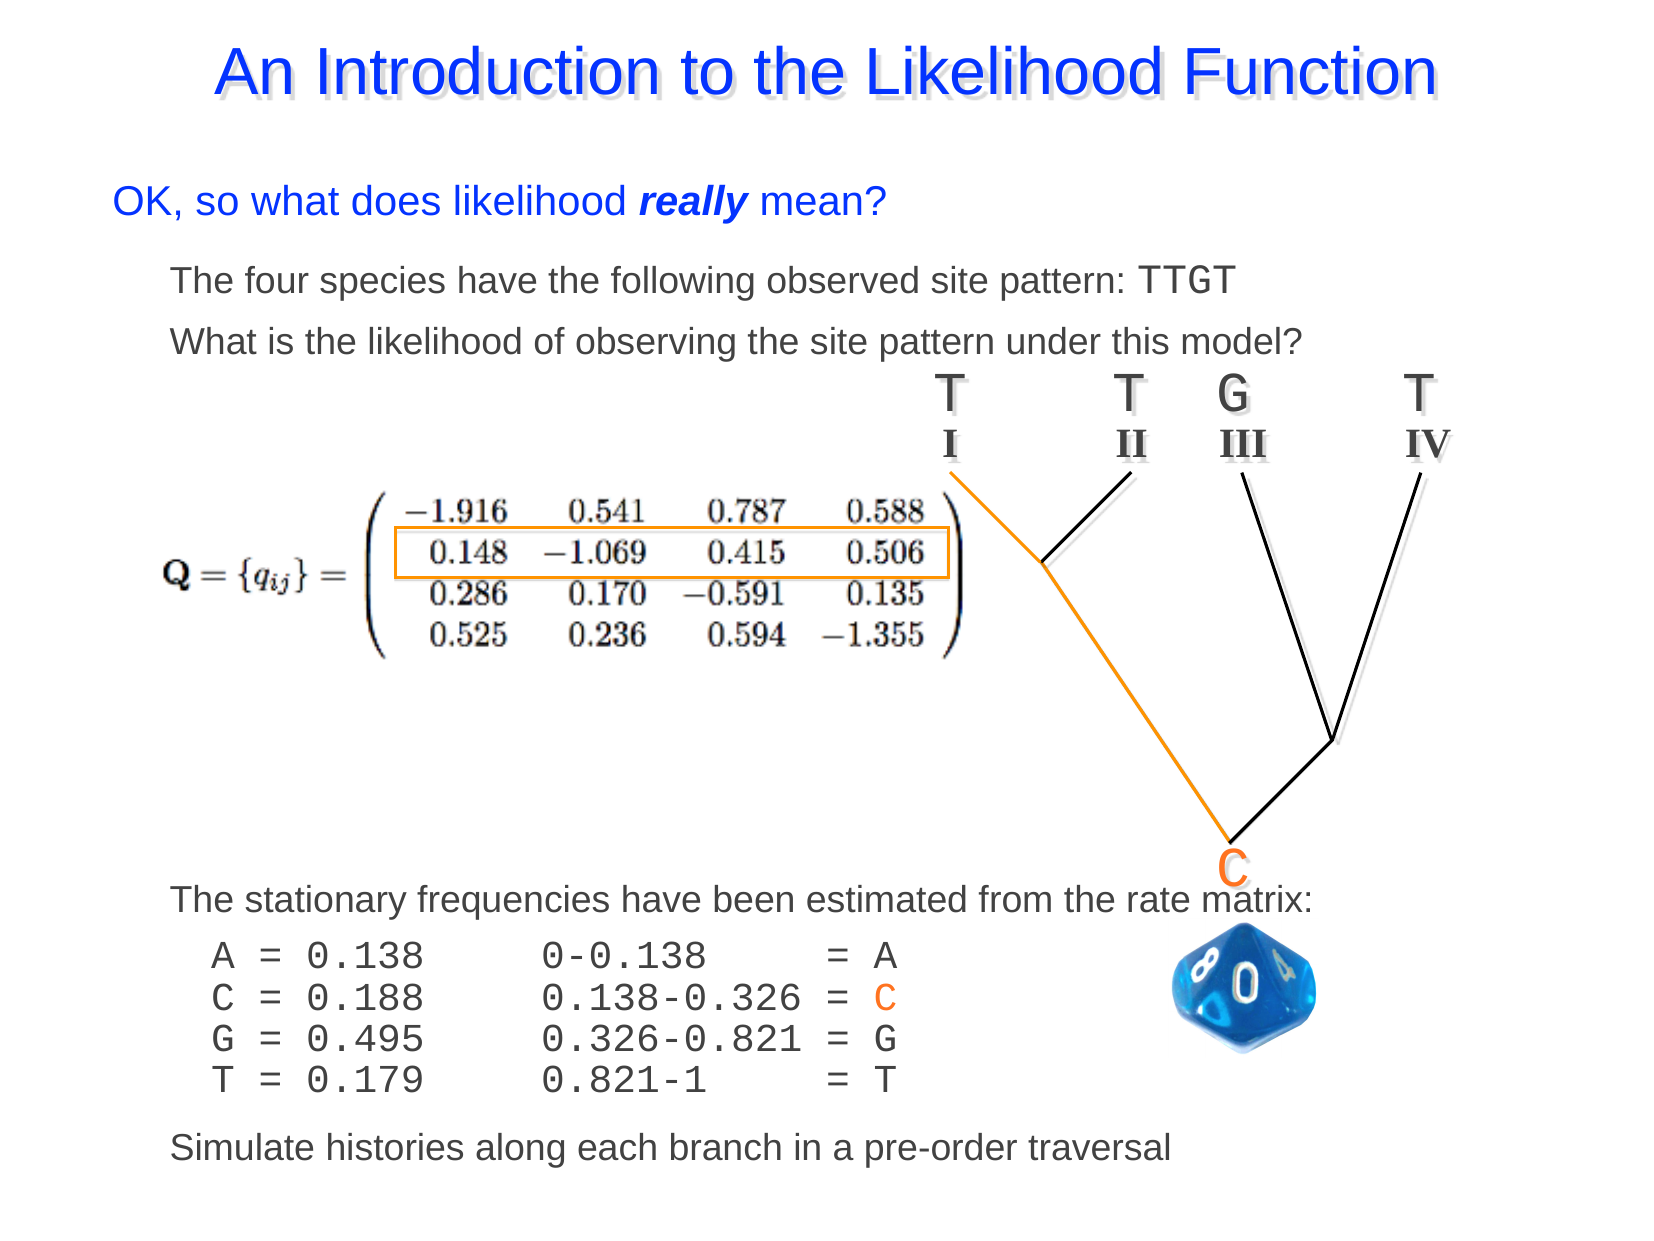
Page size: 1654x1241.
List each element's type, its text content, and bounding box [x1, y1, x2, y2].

text_box IV [1396, 407, 1460, 475]
text_box The four species have the following observed site pattern: TTGT [161, 243, 1407, 311]
text_box C = 0.188 [202, 963, 433, 1005]
text_box II [1107, 407, 1157, 475]
text_box T [1393, 347, 1445, 431]
text_box 0.821-1 = T [532, 1046, 906, 1110]
picture [158, 477, 969, 674]
text_box 0-0.138 = A [547, 944, 559, 963]
text_box Simulate histories along each branch in a pre-order traversal [161, 1116, 1407, 1177]
text_box G = 0.495 [312, 1027, 324, 1046]
text_box 0.326-0.821 = G [532, 1005, 906, 1046]
text_box C = 0.188 [312, 986, 324, 1005]
text_box 0.138-0.326 = C [532, 963, 906, 1005]
text_box The stationary frequencies have been estimated from the rate matrix: [161, 868, 1407, 929]
text_box T [924, 371, 976, 431]
text_box III [1210, 407, 1276, 475]
text_box A = 0.138 [202, 929, 433, 963]
text_box What is the likelihood of observing the site pattern under this model? [161, 311, 1407, 371]
picture [1168, 929, 1319, 1058]
text_box C [1207, 822, 1259, 868]
text_box G [1207, 371, 1259, 431]
text_box An Introduction to the Likelihood Function [205, 20, 1448, 117]
picture [959, 477, 969, 487]
text_box T = 0.179 [202, 1046, 433, 1110]
text_box 0-0.138 = A [594, 944, 606, 963]
text_box A = 0.138 [312, 944, 324, 963]
text_box I [933, 431, 967, 475]
text_box G = 0.495 [202, 1005, 433, 1046]
text_box IV [1431, 431, 1445, 449]
text_box OK, so what does likelihood really mean? [103, 165, 1407, 233]
text_box T [1104, 371, 1156, 431]
text_box 0-0.138 = A [532, 929, 906, 963]
